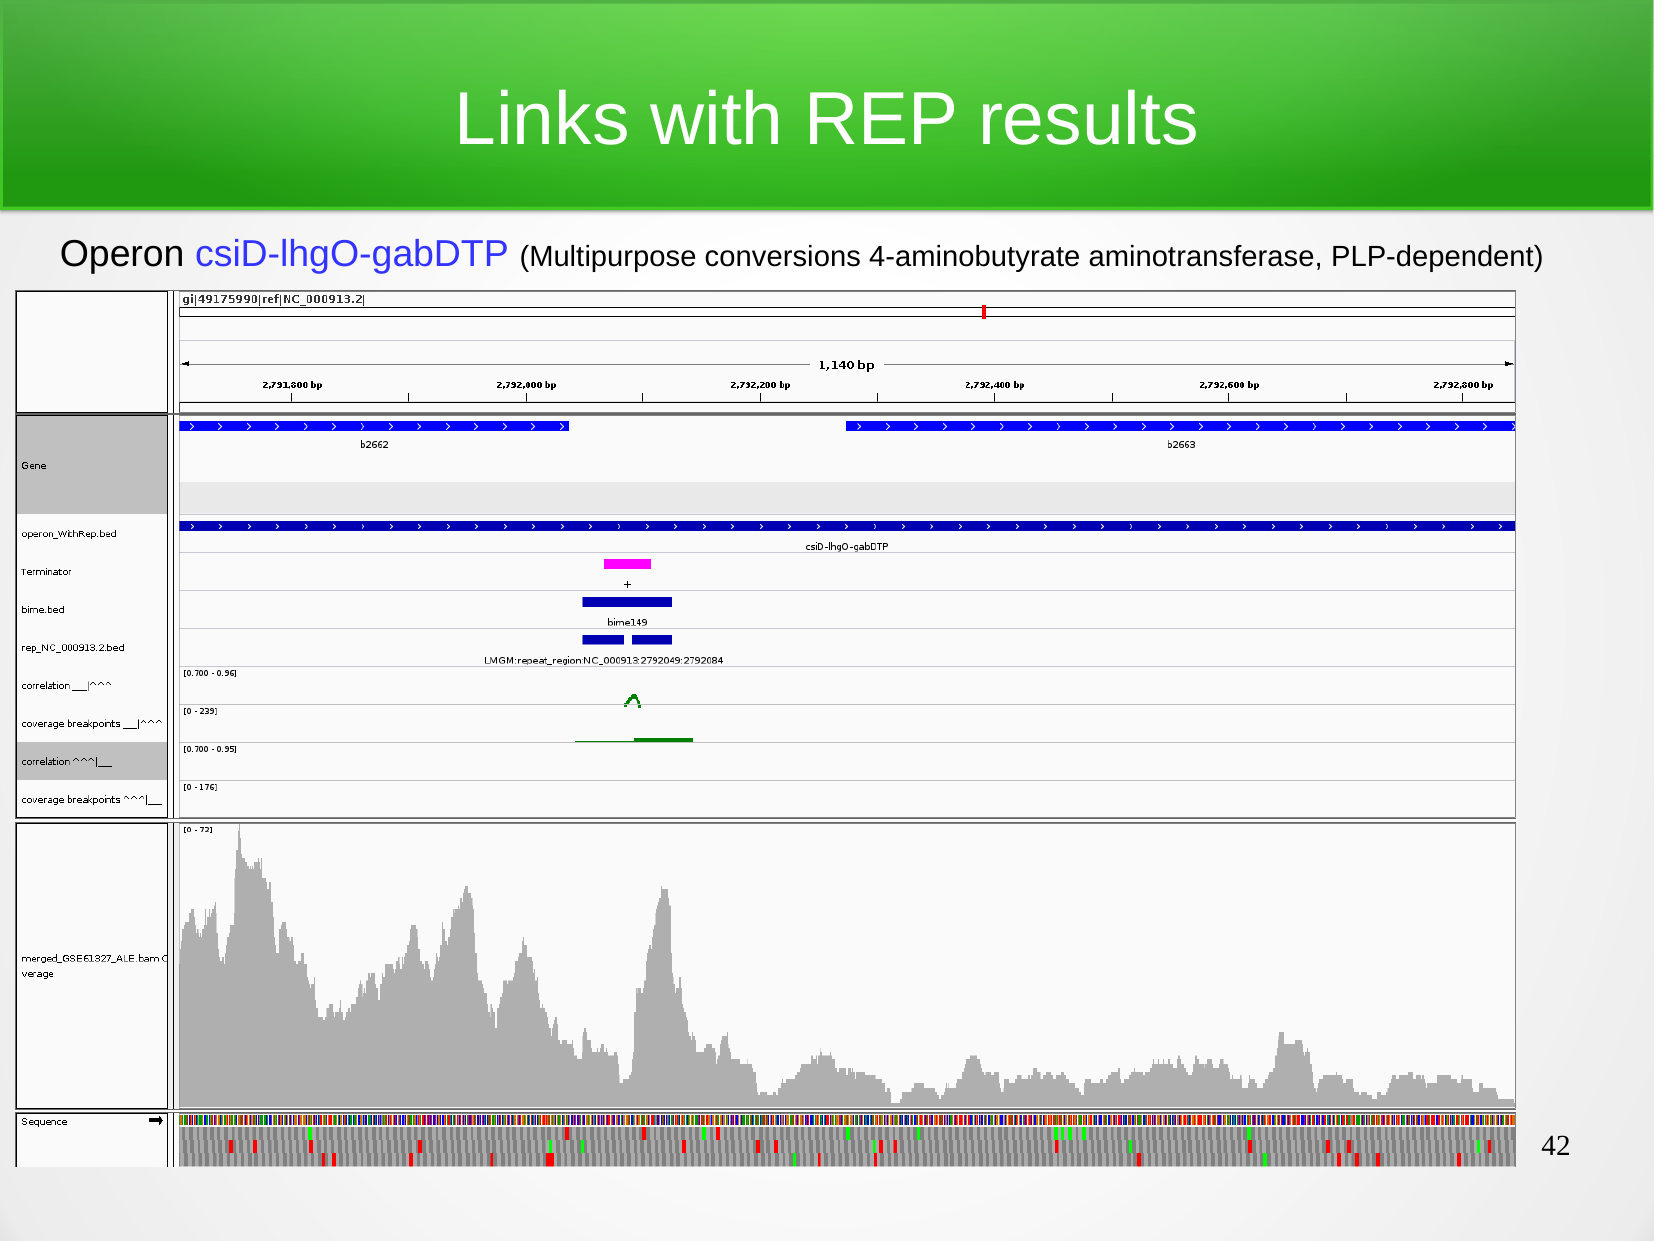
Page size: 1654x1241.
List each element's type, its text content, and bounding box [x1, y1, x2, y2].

text_box Operon csiD-lhgO-gabDTP (Multipurpose conversions 4-aminobutyrate aminotransferase, PLP-dependent) [45, 225, 1569, 282]
title Links with REP results [82, 34, 1571, 203]
picture [15, 290, 1516, 1168]
